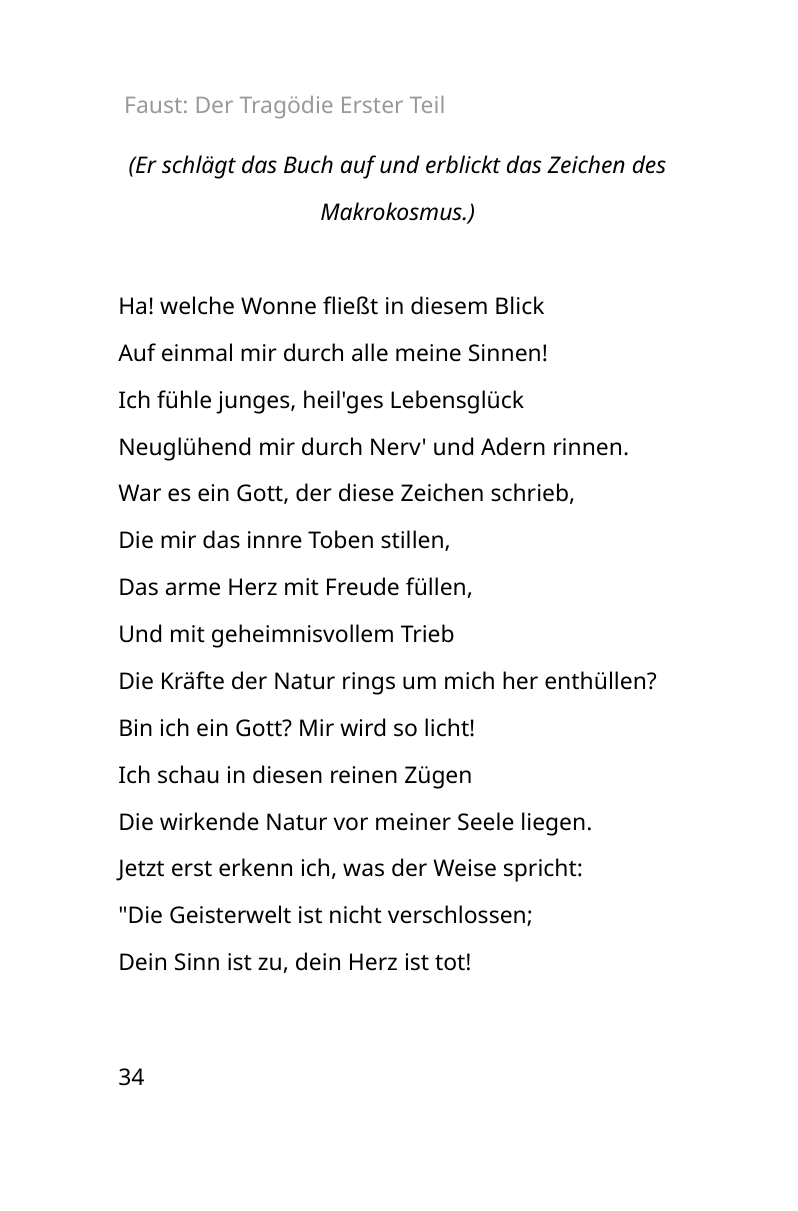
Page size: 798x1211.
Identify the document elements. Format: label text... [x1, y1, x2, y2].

text (Er schlägt das Buch auf und erblickt das Zeichen des Makrokosmus.) [118, 149, 679, 227]
text Ha! welche Wonne fließt in diesem Blick Auf einmal mir durch alle meine Sinnen! Ich fühle junges, heil'ges Lebensglück Neuglühend mir durch Nerv' und Adern rinnen. War es ein Gott, der diese Zeichen schrieb, Die mir das innre Toben stillen, Das arme Herz mit Freude füllen, Und mit geheimnisvollem Trieb Die Kräfte der Natur rings um mich her enthüllen? Bin ich ein Gott? Mir wird so licht! Ich schau in diesen reinen Zügen Die wirkende Natur vor meiner Seele liegen. Jetzt erst erkenn ich, was der Weise spricht: "Die Geisterwelt ist nicht verschlossen; Dein Sinn ist zu, dein Herz ist tot! [118, 255, 679, 977]
